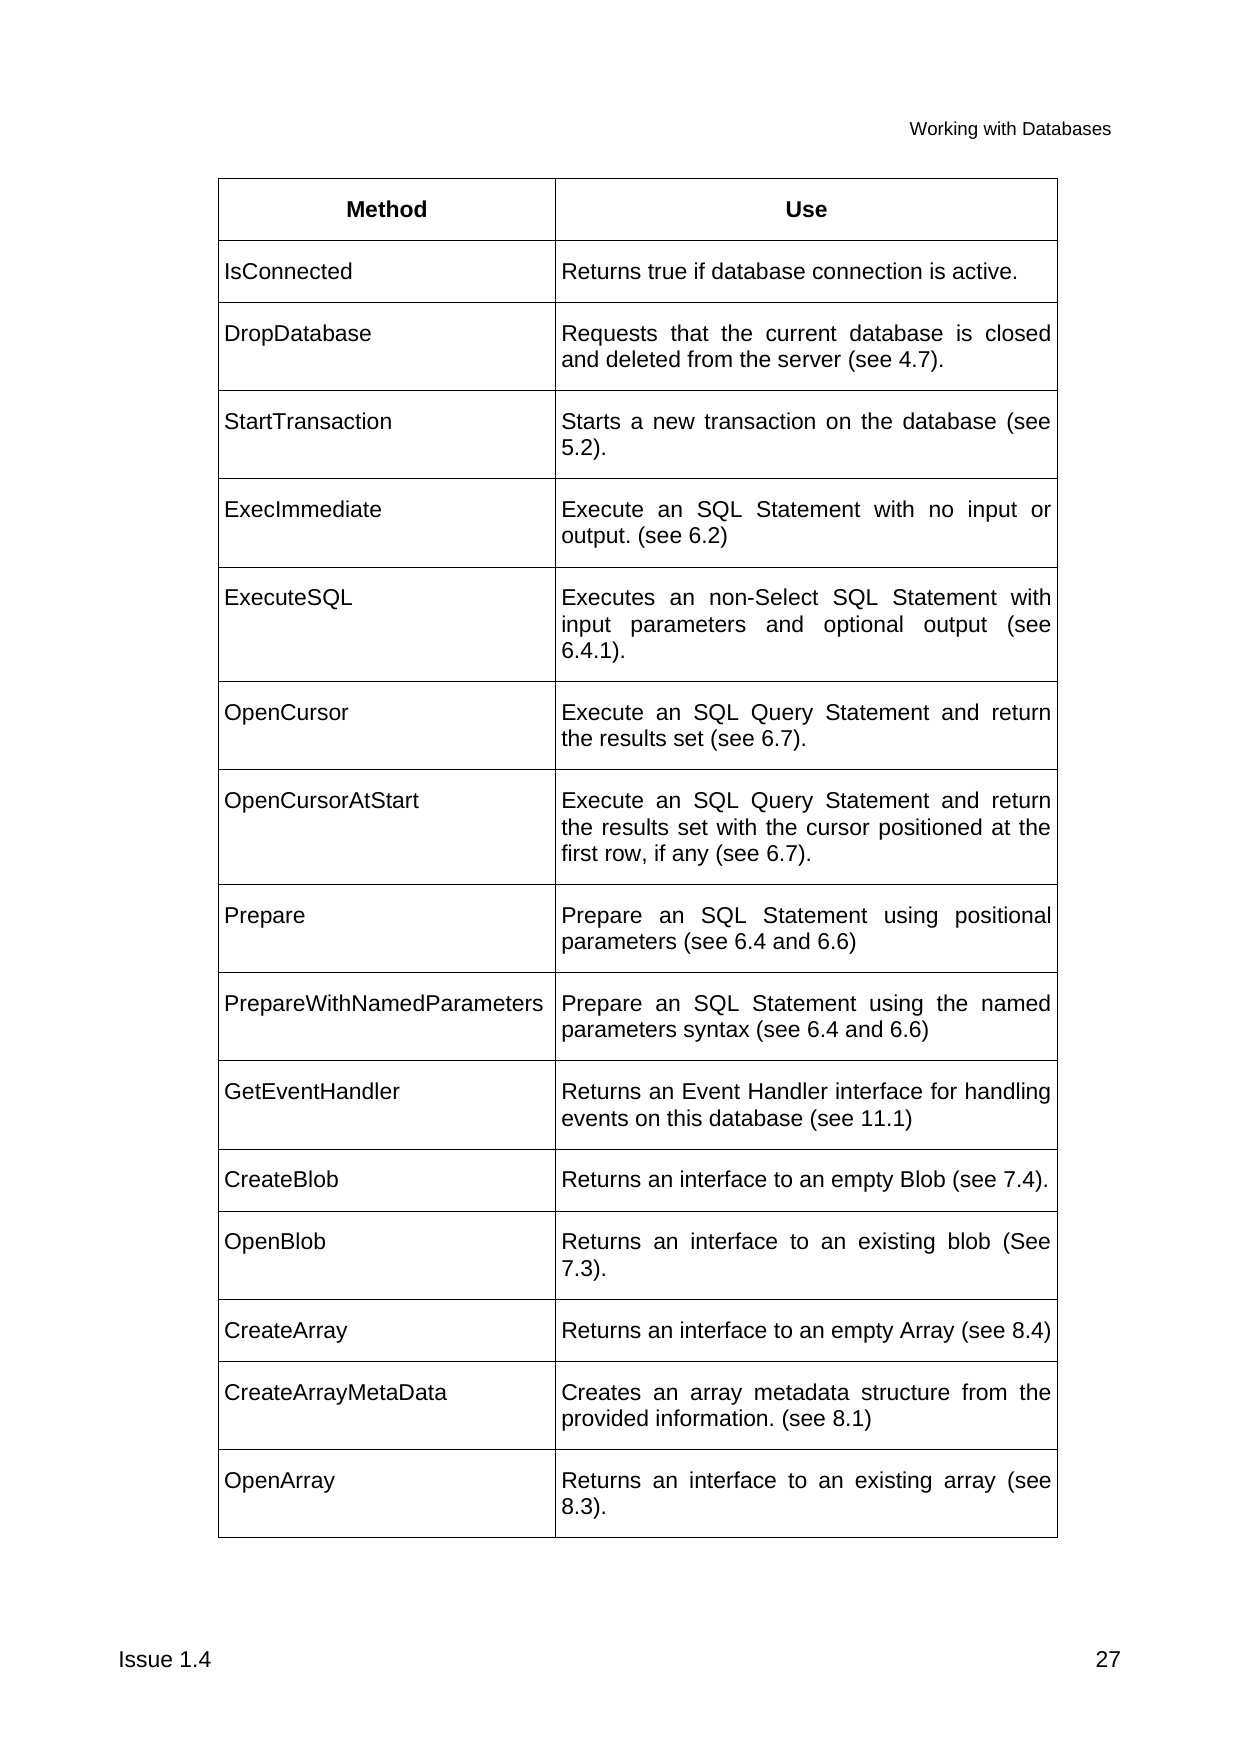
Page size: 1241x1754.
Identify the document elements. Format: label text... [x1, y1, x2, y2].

table_cell CreateArrayMetaData [219, 1362, 555, 1449]
table_cell Returns an interface to an empty Blob (see 7.4). [556, 1150, 1057, 1211]
table_cell ExecImmediate [219, 479, 555, 567]
table_header Method [219, 179, 555, 240]
table_cell PrepareWithNamedParameters [219, 973, 555, 1060]
table_cell Prepare an SQL Statement using the named parameters syntax (see 6.4 and 6.6) [556, 973, 1057, 1060]
table_cell Creates an array metadata structure from the provided information. (see 8.1) [556, 1362, 1057, 1449]
table_cell DropDatabase [219, 303, 555, 390]
table_cell Executes an non-Select SQL Statement with input parameters and optional output (see 6.4.1). [556, 568, 1057, 681]
table_cell CreateBlob [219, 1150, 555, 1211]
table_cell OpenBlob [219, 1212, 555, 1299]
table_cell Returns an interface to an empty Array (see 8.4) [556, 1300, 1057, 1361]
table_cell OpenArray [219, 1450, 555, 1537]
table_cell ExecuteSQL [219, 568, 555, 681]
table_cell OpenCursorAtStart [219, 770, 555, 884]
table_cell Requests that the current database is closed and deleted from the server (see 4.7). [556, 303, 1057, 390]
table_header Use [556, 179, 1057, 240]
table_cell OpenCursor [219, 682, 555, 769]
table_cell Returns an interface to an existing blob (See 7.3). [556, 1212, 1057, 1299]
table_cell Execute an SQL Query Statement and return the results set (see 6.7). [556, 682, 1057, 769]
table_cell Prepare [219, 885, 555, 972]
table_cell Returns an interface to an existing array (see 8.3). [556, 1450, 1057, 1537]
table_cell Starts a new transaction on the database (see 5.2). [556, 391, 1057, 478]
table_cell Execute an SQL Query Statement and return the results set with the cursor positioned at the first row, if any (see 6.7). [556, 770, 1057, 884]
table_cell Prepare an SQL Statement using positional parameters (see 6.4 and 6.6) [556, 885, 1057, 972]
table_cell Returns true if database connection is active. [556, 241, 1057, 302]
table_cell IsConnected [219, 241, 555, 302]
table_cell CreateArray [219, 1300, 555, 1361]
table_cell Returns an Event Handler interface for handling events on this database (see 11.1) [556, 1061, 1057, 1149]
table_cell Execute an SQL Statement with no input or output. (see 6.2) [556, 479, 1057, 567]
table_cell GetEventHandler [219, 1061, 555, 1149]
table_cell StartTransaction [219, 391, 555, 478]
